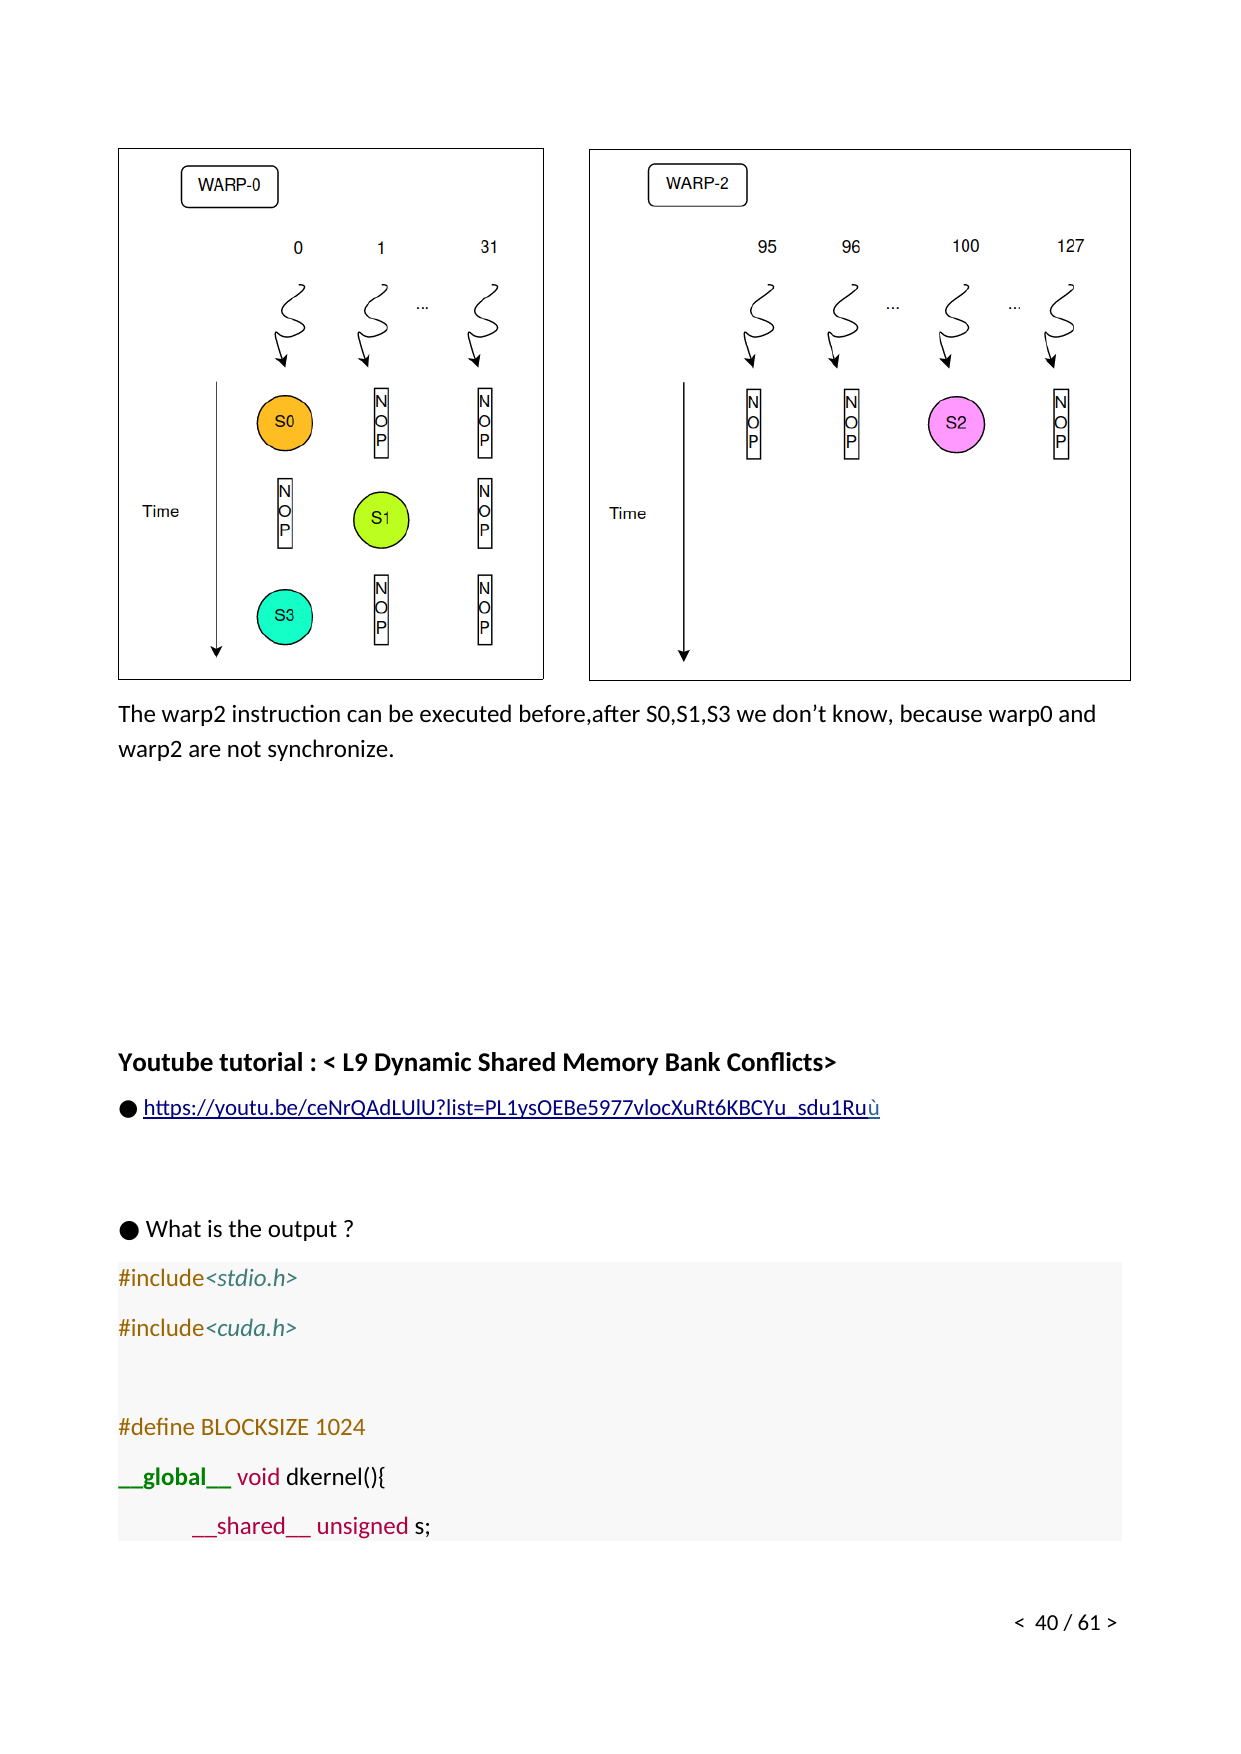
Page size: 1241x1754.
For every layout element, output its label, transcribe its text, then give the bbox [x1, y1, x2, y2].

picture [592, 151, 1127, 678]
text ● What is the output ? [118, 1213, 1122, 1243]
text #include<stdio.h> [118, 1262, 1122, 1293]
text #include<cuda.h> [118, 1312, 1122, 1343]
text ● https://youtu.be/ceNrQAdLUlU?list=PL1ysOEBe5977vlocXuRt6KBCYu_sdu1Ruù [118, 1093, 1122, 1121]
text __global__ void dkernel(){ [118, 1461, 1122, 1491]
subtitle Youtube tutorial : < L9 Dynamic Shared Memory Bank Conflicts> [118, 1046, 1122, 1078]
text #define BLOCKSIZE 1024 [118, 1411, 1122, 1442]
text __shared__ unsigned s; [118, 1510, 1122, 1541]
text The warp2 instruction can be executed before,after S0,S1,S3 we don’t know, because warp0 and warp2 are not synchronize. [118, 698, 1122, 764]
picture [121, 150, 540, 677]
